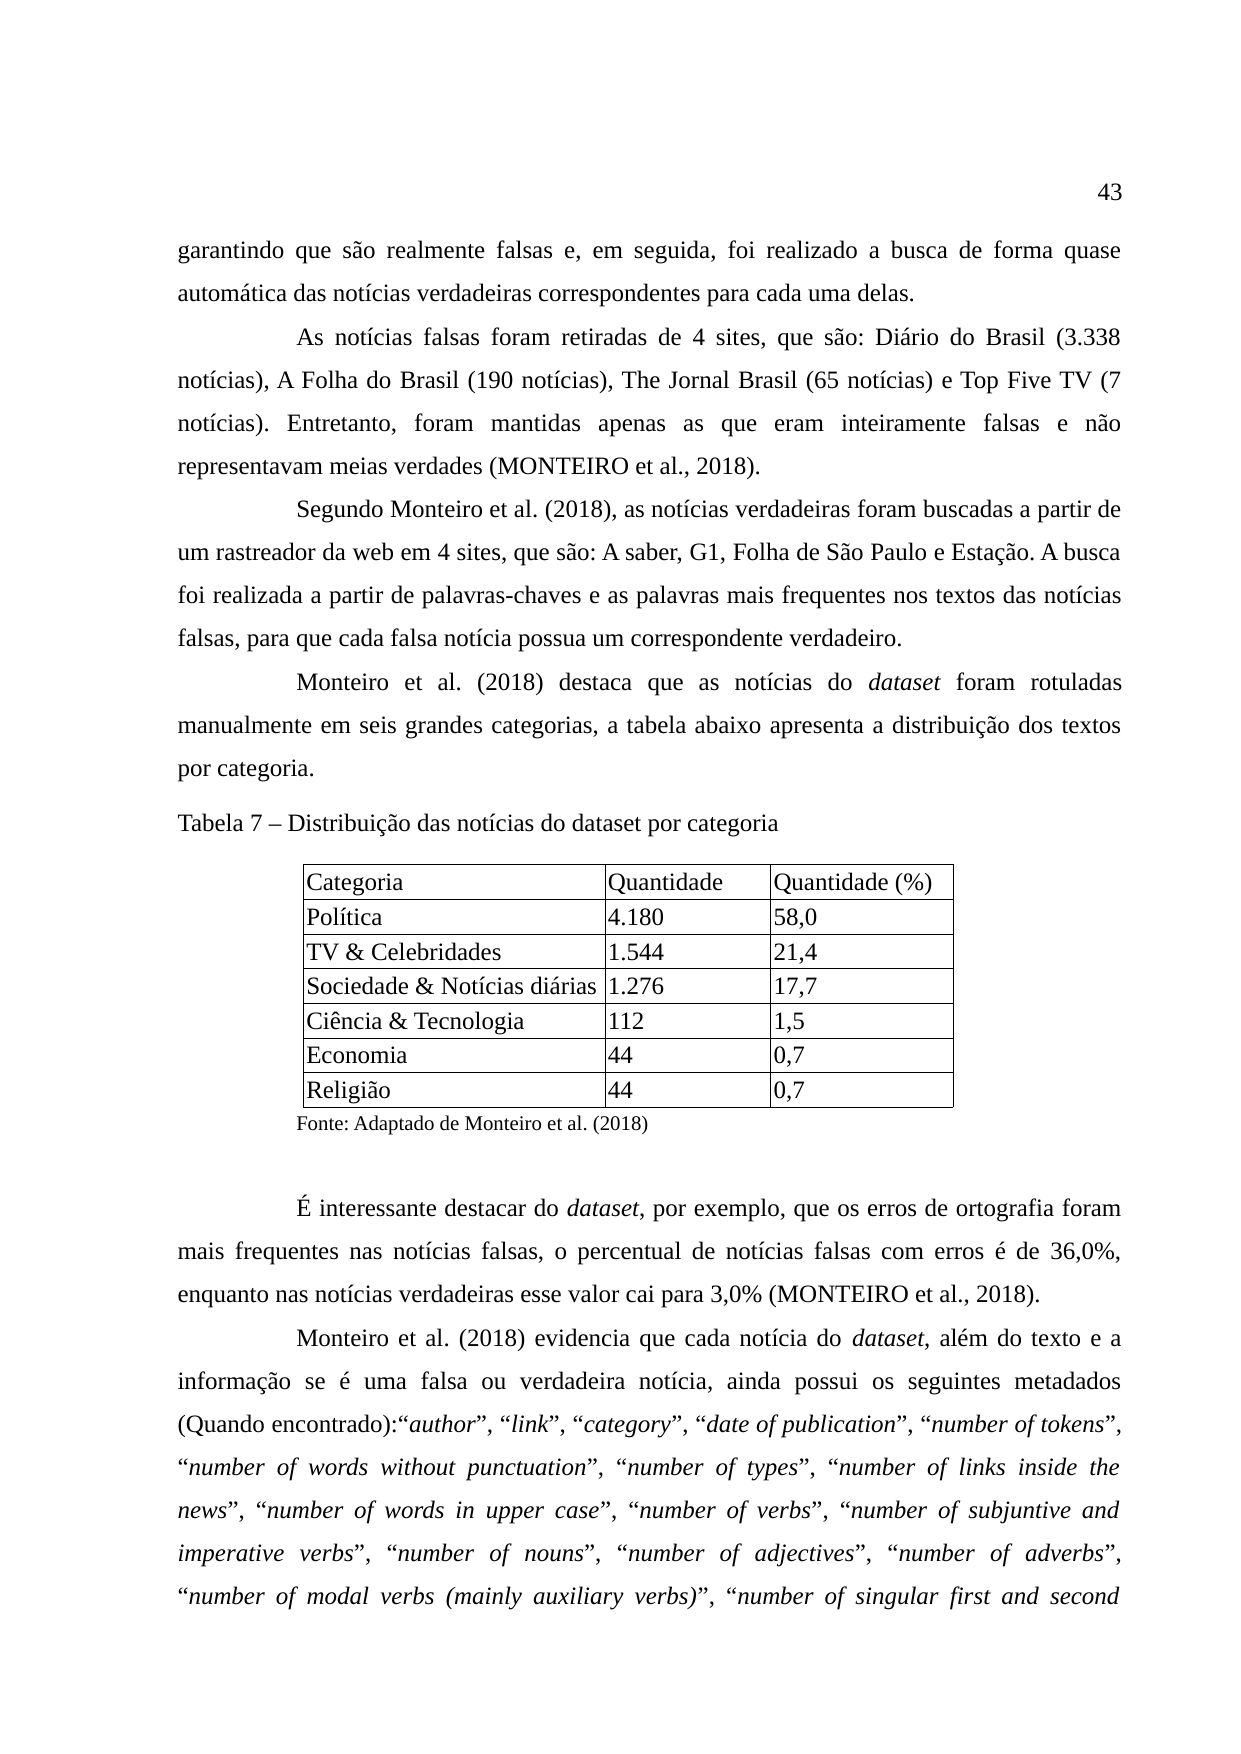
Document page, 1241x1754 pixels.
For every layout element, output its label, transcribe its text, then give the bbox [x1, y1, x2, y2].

table_cell 17,7 [771, 969, 953, 1003]
table_header Quantidade (%) [771, 865, 953, 899]
table_cell Economia [304, 1039, 605, 1072]
table_cell Religião [304, 1073, 605, 1107]
table_cell 0,7 [771, 1039, 953, 1072]
text As notícias falsas foram retiradas de 4 sites, que são: Diário do Brasil (3.338 notícias), A Folha do Brasil (190 notícias), The Jornal Brasil (65 notícias) e Top Five TV (7 notícias). Entretanto, foram mantidas apenas as que eram inteiramente falsas e não representavam meias verdades (MONTEIRO et al., 2018). [177, 322, 1122, 480]
table_cell 44 [606, 1073, 770, 1107]
table_cell 1.276 [606, 969, 770, 1003]
table_cell Sociedade & Notícias diárias [304, 969, 605, 1003]
table_cell 0,7 [771, 1073, 953, 1107]
table_header Categoria [304, 865, 605, 899]
table_cell 1,5 [771, 1004, 953, 1038]
table_cell 21,4 [771, 935, 953, 968]
table_header Quantidade [606, 865, 770, 899]
text Monteiro et al. (2018) destaca que as notícias do dataset foram rotuladas manualmente em seis grandes categorias, a tabela abaixo apresenta a distribuição dos textos por categoria. [177, 667, 1122, 782]
table_cell Ciência & Tecnologia [304, 1004, 605, 1038]
table_cell 58,0 [771, 900, 953, 933]
text Tabela 7 – Distribuição das notícias do dataset por categoria [177, 808, 1122, 837]
table_cell TV & Celebridades [304, 935, 605, 968]
text Segundo Monteiro et al. (2018), as notícias verdadeiras foram buscadas a partir de um rastreador da web em 4 sites, que são: A saber, G1, Folha de São Paulo e Estação. A busca foi realizada a partir de palavras-chaves e as palavras mais frequentes nos textos das notícias falsas, para que cada falsa notícia possua um correspondente verdadeiro. [177, 494, 1122, 652]
table_cell 4.180 [606, 900, 770, 933]
text Fonte: Adaptado de Monteiro et al. (2018) [177, 1107, 1122, 1136]
text garantindo que são realmente falsas e, em seguida, foi realizado a busca de forma quase automática das notícias verdadeiras correspondentes para cada uma delas. [177, 235, 1122, 307]
table_cell Política [304, 900, 605, 933]
text É interessante destacar do dataset, por exemplo, que os erros de ortografia foram mais frequentes nas notícias falsas, o percentual de notícias falsas com erros é de 36,0%, enquanto nas notícias verdadeiras esse valor cai para 3,0% (MONTEIRO et al., 2018). [177, 1193, 1122, 1308]
table_cell 1.544 [606, 935, 770, 968]
text Monteiro et al. (2018) evidencia que cada notícia do dataset, além do texto e a informação se é uma falsa ou verdadeira notícia, ainda possui os seguintes metadados (Quando encontrado):“author”, “link”, “category”, “date of publication”, “number of tokens”, “number of words without punctuation”, “number of types”, “number of links inside the news”, “number of words in upper case”, “number of verbs”, “number of subjuntive and imperative verbs”, “number of nouns”, “number of adjectives”, “number of adverbs”, “number of modal verbs (mainly auxiliary verbs)”, “number of singular first and second [177, 1323, 1122, 1610]
table_cell 44 [606, 1039, 770, 1072]
table_cell 112 [606, 1004, 770, 1038]
